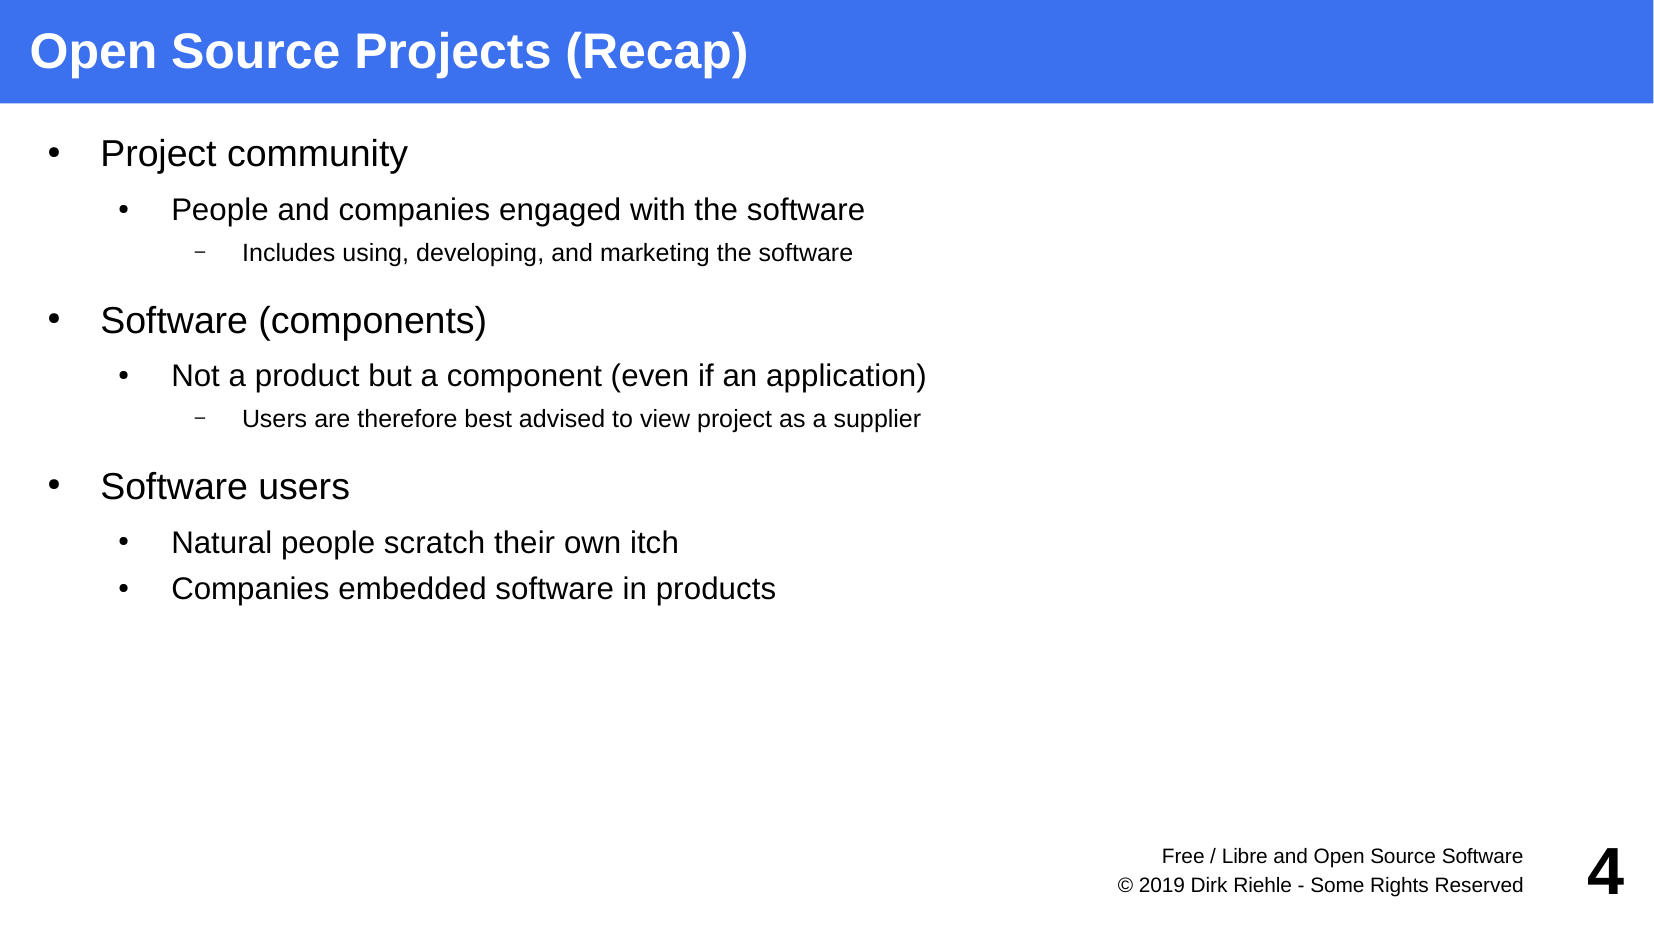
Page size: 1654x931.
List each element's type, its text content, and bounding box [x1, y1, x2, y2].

list Project community People and companies engaged with the software Includes using, developing, and marketing the software Software (components) Not a product but a component (even if an application) Users are therefore best advised to view project as a supplier Software users Natural people scratch their own itch Companies embedded software in products [29, 132, 1625, 813]
title Open Source Projects (Recap) [0, 0, 1654, 104]
